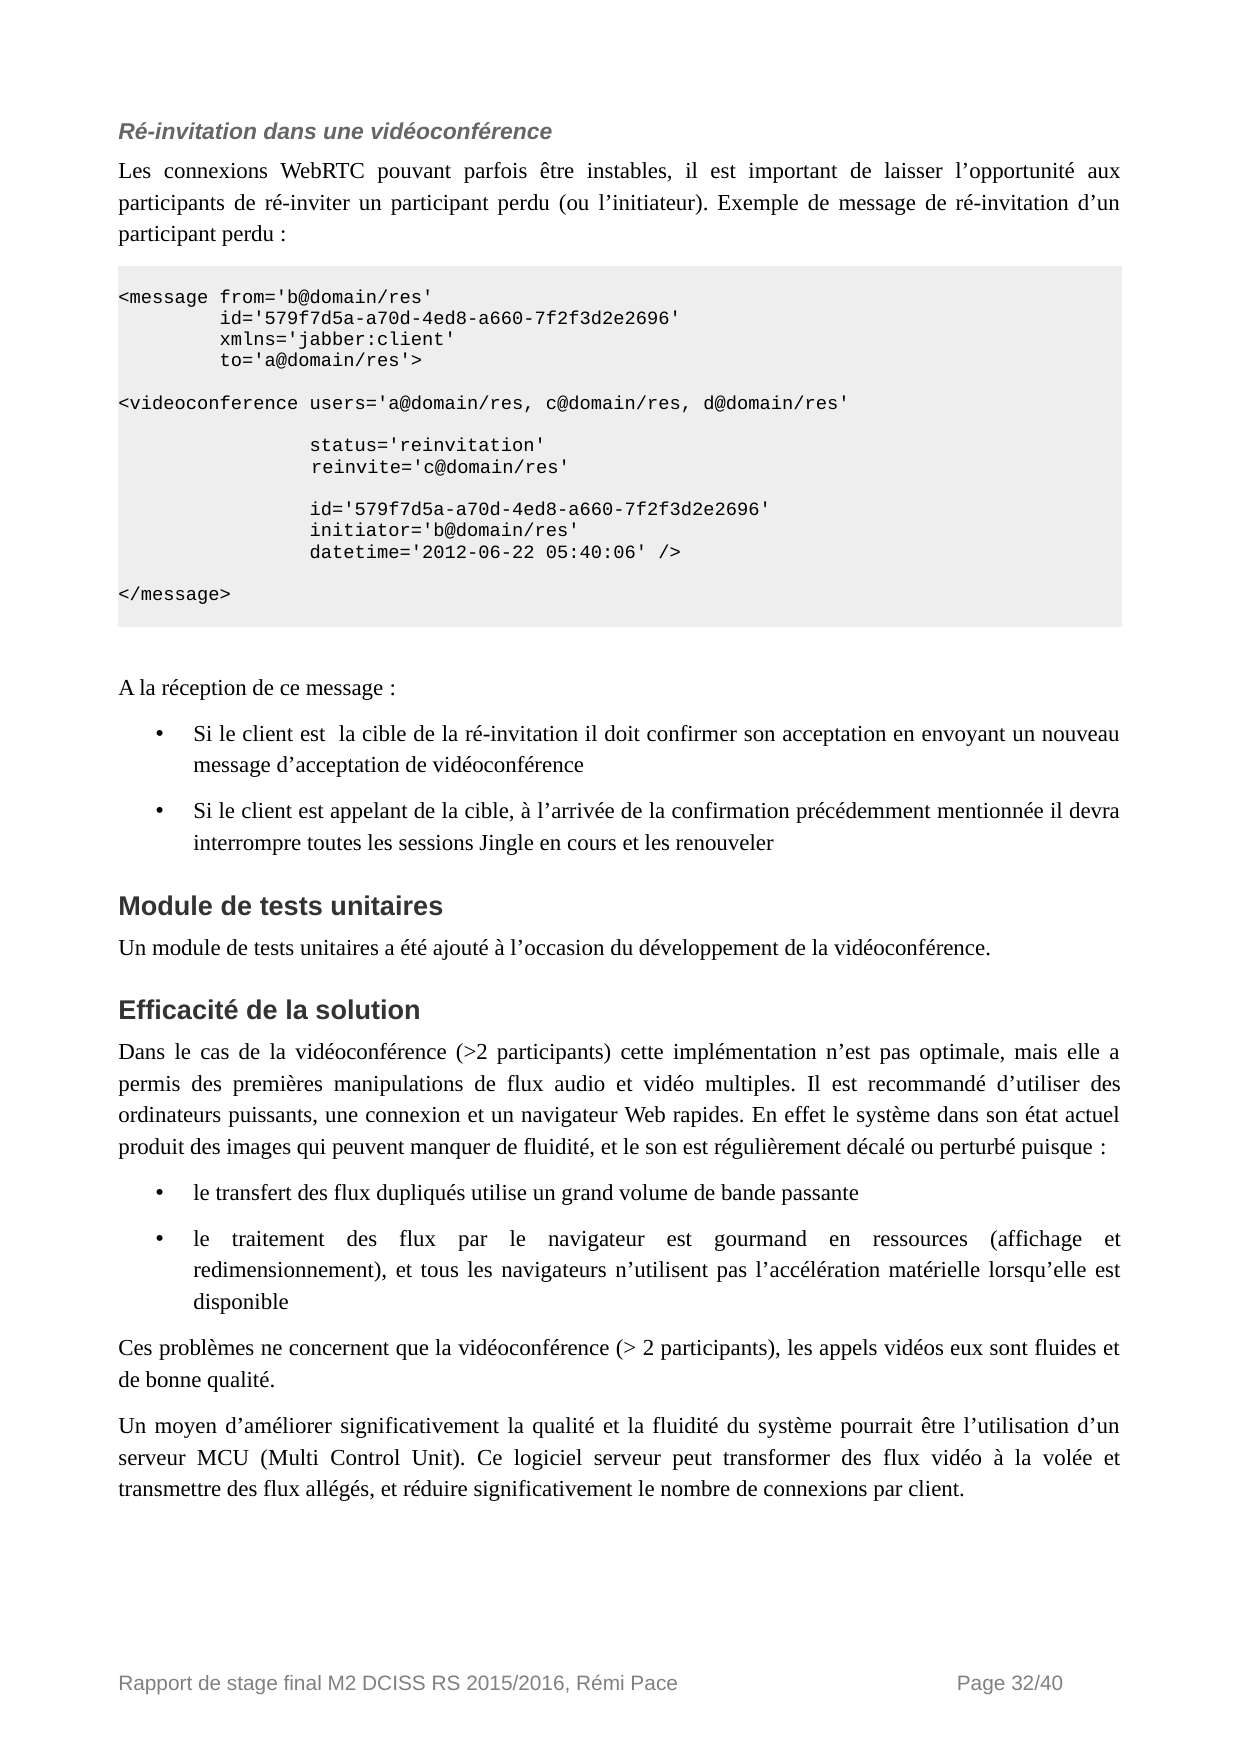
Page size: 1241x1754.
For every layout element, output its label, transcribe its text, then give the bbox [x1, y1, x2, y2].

list le traitement des flux par le navigateur est gourmand en ressources (affichage et redimensionnement), et tous les navigateurs n’utilisent pas l’accélération matérielle lorsqu’elle est disponible [156, 1225, 1122, 1314]
subtitle Efficacité de la solution [118, 994, 1122, 1026]
text Un moyen d’améliorer significativement la qualité et la fluidité du système pourrait être l’utilisation d’un serveur MCU (Multi Control Unit). Ce logiciel serveur peut transformer des flux vidéo à la volée et transmettre des flux allégés, et réduire significativement le nombre de connexions par client. [118, 1412, 1122, 1501]
list le transfert des flux dupliqués utilise un grand volume de bande passante [156, 1179, 1122, 1205]
text Ces problèmes ne concernent que la vidéoconférence (> 2 participants), les appels vidéos eux sont fluides et de bonne qualité. [118, 1334, 1122, 1392]
text reinvite='c@domain/res' [118, 457, 1122, 479]
text to='a@domain/res'> [118, 351, 1122, 372]
text <videoconference users='a@domain/res, c@domain/res, d@domain/res' [118, 394, 1122, 415]
text Dans le cas de la vidéoconférence (>2 participants) cette implémentation n’est pas optimale, mais elle a permis des premières manipulations de flux audio et vidéo multiples. Il est recommandé d’utiliser des ordinateurs puissants, une connexion et un navigateur Web rapides. En effet le système dans son état actuel produit des images qui peuvent manquer de fluidité, et le son est régulièrement décalé ou perturbé puisque : [118, 1038, 1122, 1159]
text <message from='b@domain/res' [118, 287, 1122, 309]
text initiator='b@domain/res' [118, 521, 1122, 542]
text Un module de tests unitaires a été ajouté à l’occasion du développement de la vidéoconférence. [118, 933, 1122, 960]
text id='579f7d5a-a70d-4ed8-a660-7f2f3d2e2696' [118, 500, 1122, 521]
list Si le client est la cible de la ré-invitation il doit confirmer son acceptation en envoyant un nouveau message d’acceptation de vidéoconférence [156, 720, 1122, 778]
text xmlns='jabber:client' [118, 330, 1122, 351]
text Les connexions WebRTC pouvant parfois être instables, il est important de laisser l’opportunité aux participants de ré-inviter un participant perdu (ou l’initiateur). Exemple de message de ré-invitation d’un participant perdu : [118, 157, 1122, 246]
list Si le client est appelant de la cible, à l’arrivée de la confirmation précédemment mentionnée il devra interrompre toutes les sessions Jingle en cours et les renouveler [156, 797, 1122, 855]
subtitle Module de tests unitaires [118, 890, 1122, 921]
text A la réception de ce message : [118, 674, 1122, 700]
text datetime='2012-06-22 05:40:06' /> [118, 542, 1122, 564]
text id='579f7d5a-a70d-4ed8-a660-7f2f3d2e2696' [118, 309, 1122, 330]
text </message> [118, 585, 1122, 606]
text status='reinvitation' [118, 436, 1122, 457]
subtitle Ré-invitation dans une vidéoconférence [118, 118, 1122, 144]
